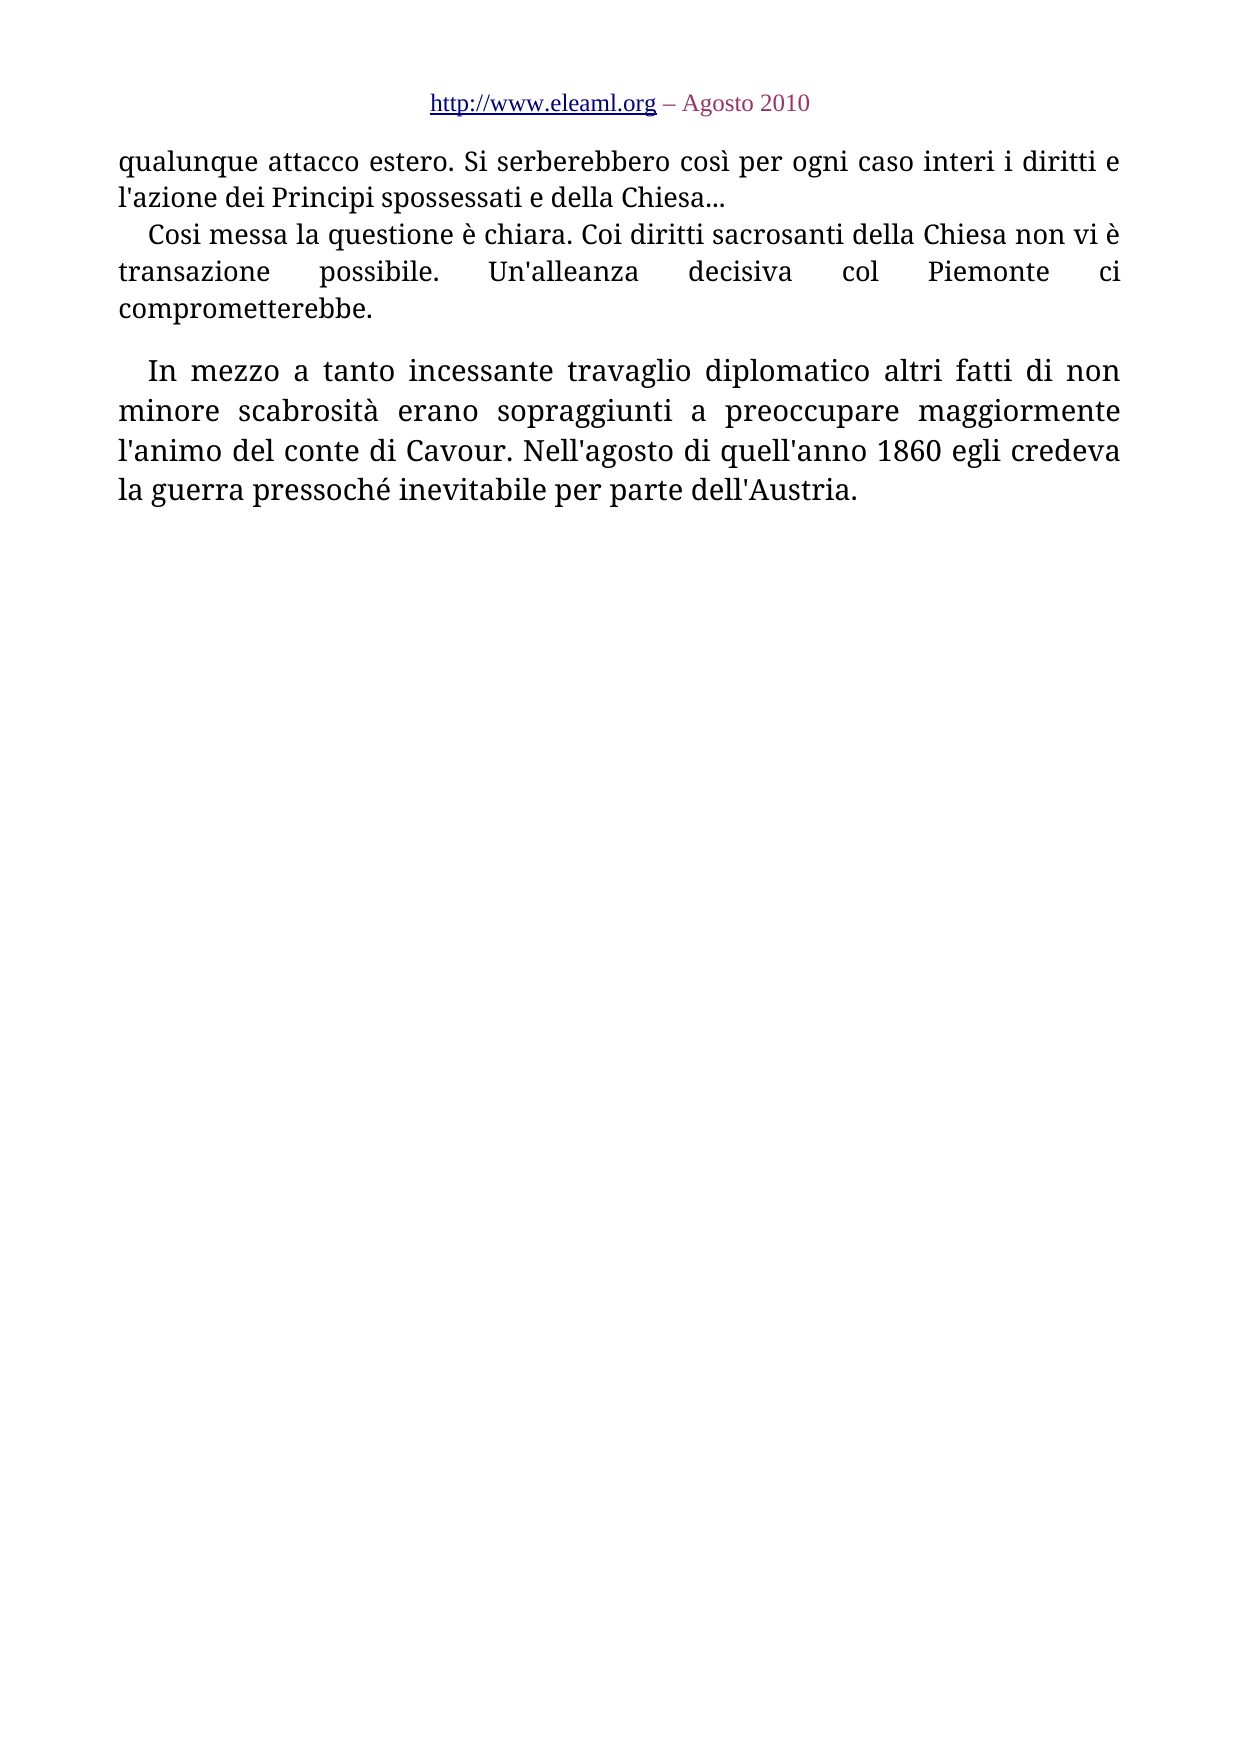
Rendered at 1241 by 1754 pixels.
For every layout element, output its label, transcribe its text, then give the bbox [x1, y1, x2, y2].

text qualunque attacco estero. Si serberebbero così per ogni caso interi i diritti e l'azione dei Principi spossessati e della Chiesa... [118, 142, 1122, 216]
text In mezzo a tanto incessante travaglio diplomatico altri fatti di non minore scabrosità erano sopraggiunti a preoccupare maggiormente l'animo del conte di Cavour. Nell'agosto di quell'anno 1860 egli credeva la guerra pressoché inevitabile per parte dell'Austria. [118, 351, 1122, 509]
text Cosi messa la questione è chiara. Coi diritti sacrosanti della Chiesa non vi è transazione possibile. Un'alleanza decisiva col Piemonte ci comprometterebbe. [118, 216, 1122, 326]
